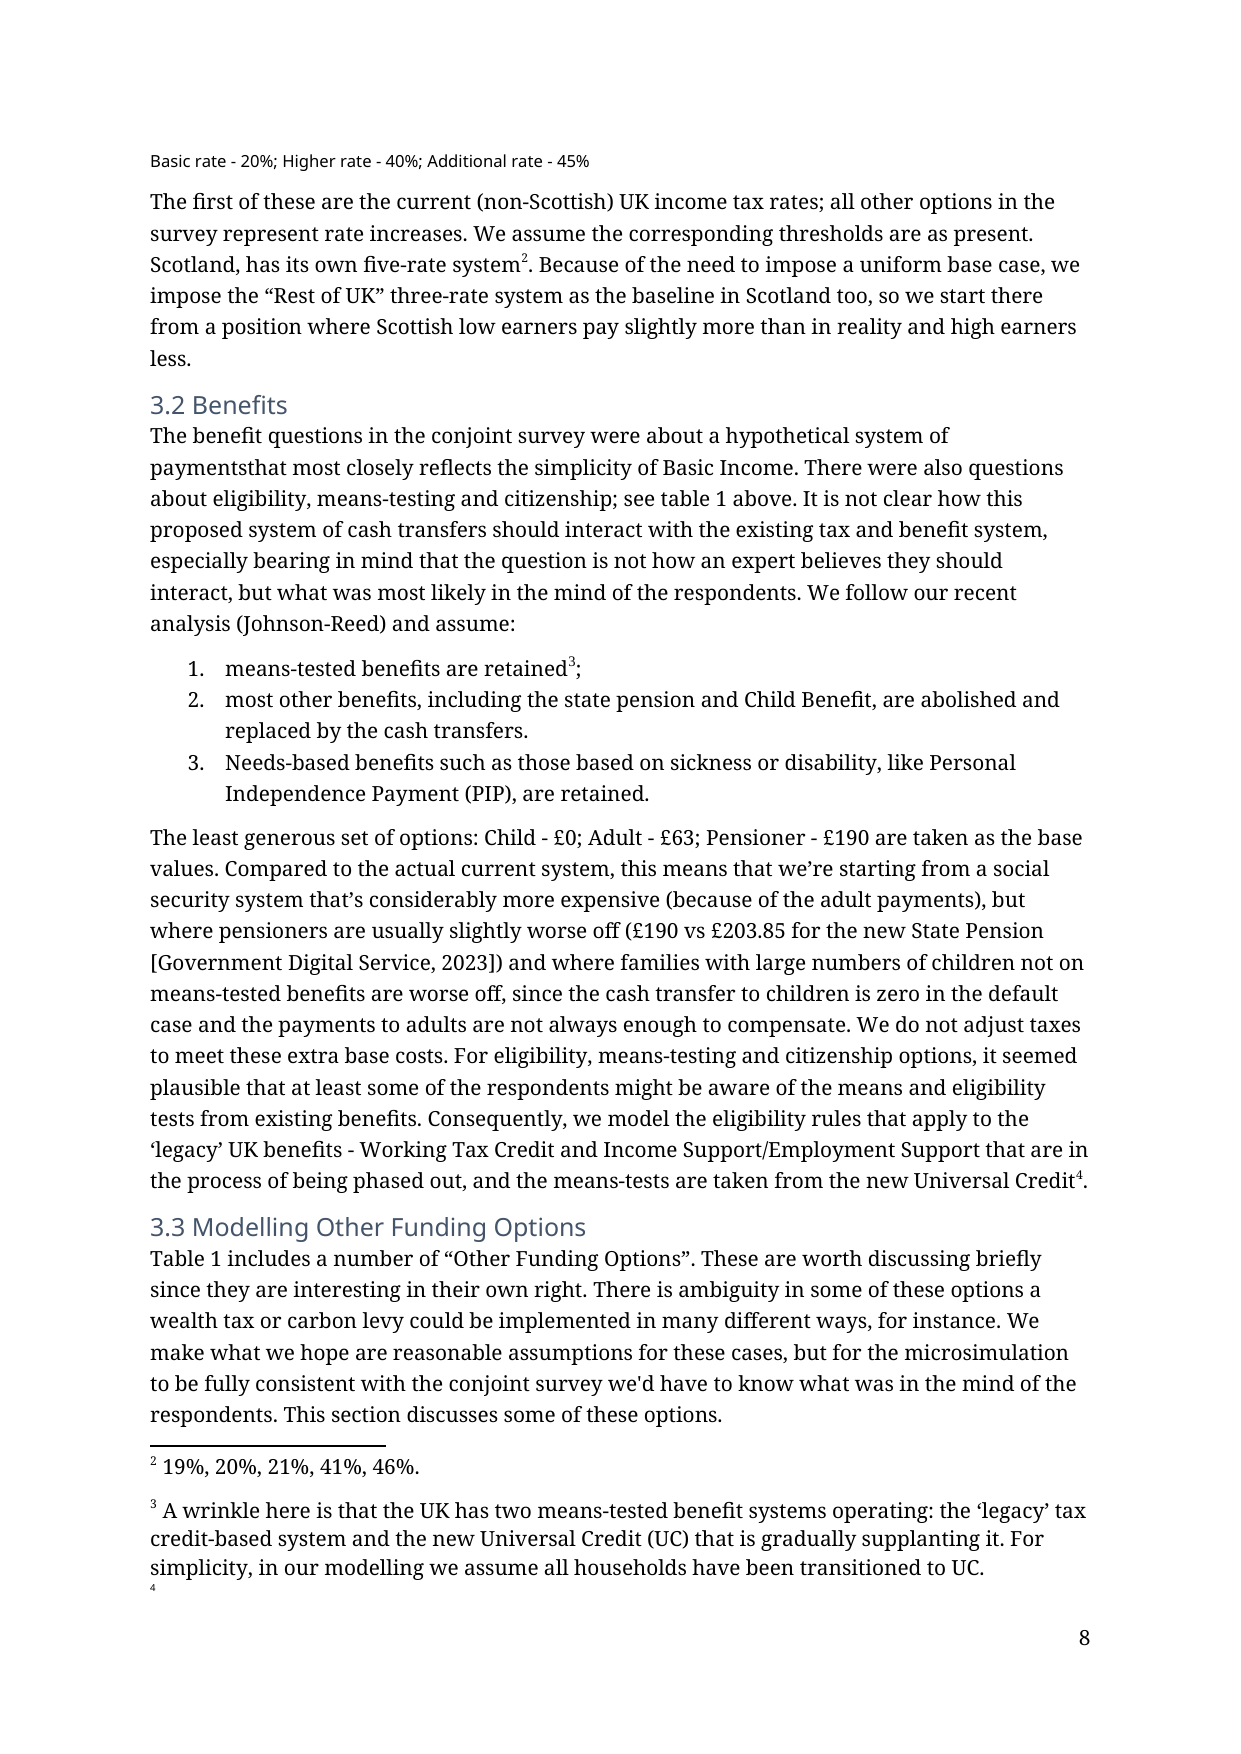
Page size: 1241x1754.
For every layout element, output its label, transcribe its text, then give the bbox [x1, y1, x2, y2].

text The benefit questions in the conjoint survey were about a hypothetical system of paymentsthat most closely reflects the simplicity of Basic Income. There were also questions about eligibility, means-testing and citizenship; see table 1 above. It is not clear how this proposed system of cash transfers should interact with the existing tax and benefit system, especially bearing in mind that the question is not how an expert believes they should interact, but what was most likely in the mind of the respondents. We follow our recent analysis (Johnson-Reed) and assume: [150, 421, 1090, 637]
subtitle 3.3 Modelling Other Funding Options [150, 1210, 1090, 1244]
text The first of these are the current (non-Scottish) UK income tax rates; all other options in the survey represent rate increases. We assume the corresponding thresholds are as present. Scotland, has its own five-rate system. Because of the need to impose a uniform base case, we impose the “Rest of UK” three-rate system as the baseline in Scotland too, so we start there from a position where Scottish low earners pay slightly more than in reality and high earners less. [150, 187, 1090, 372]
list most other benefits, including the state pension and Child Benefit, are abolished and replaced by the cash transfers. [187, 685, 1090, 745]
text Basic rate - 20%; Higher rate - 40%; Additional rate - 45% [150, 150, 1090, 173]
list means-tested benefits are retained; [187, 653, 1090, 682]
text Table 1 includes a number of “Other Funding Options”. These are worth discussing briefly since they are interesting in their own right. There is ambiguity in some of these options a wealth tax or carbon levy could be implemented in many different ways, for instance. We make what we hope are reasonable assumptions for these cases, but for the microsimulation to be fully consistent with the conjoint survey we'd have to know what was in the mind of the respondents. This section discusses some of these options. [150, 1244, 1090, 1429]
text The least generous set of options: Child - £0; Adult - £63; Pensioner - £190 are taken as the base values. Compared to the actual current system, this means that we’re starting from a social security system that’s considerably more expensive (because of the adult payments), but where pensioners are usually slightly worse off (£190 vs £203.85 for the new State Pension [Government Digital Service, 2023]) and where families with large numbers of children not on means-tested benefits are worse off, since the cash transfer to children is zero in the default case and the payments to adults are not always enough to compensate. We do not adjust taxes to meet these extra base costs. For eligibility, means-testing and citizenship options, it seemed plausible that at least some of the respondents might be aware of the means and eligibility tests from existing benefits. Consequently, we model the eligibility rules that apply to the ‘legacy’ UK benefits - Working Tax Credit and Income Support/Employment Support that are in the process of being phased out, and the means-tests are taken from the new Universal Credit. [150, 823, 1090, 1195]
list Needs-based benefits such as those based on sickness or disability, like Personal Independence Payment (PIP), are retained. [187, 748, 1090, 807]
text 19%, 20%, 21%, 41%, 46%. [150, 1452, 1090, 1481]
list A wrinkle here is that the UK has two means-tested benefit systems operating: the ‘legacy’ tax credit-based system and the new Universal Credit (UC) that is gradually supplanting it. For simplicity, in our modelling we assume all households have been transitioned to UC. [150, 1496, 1090, 1581]
subtitle 3.2 Benefits [150, 387, 1090, 421]
